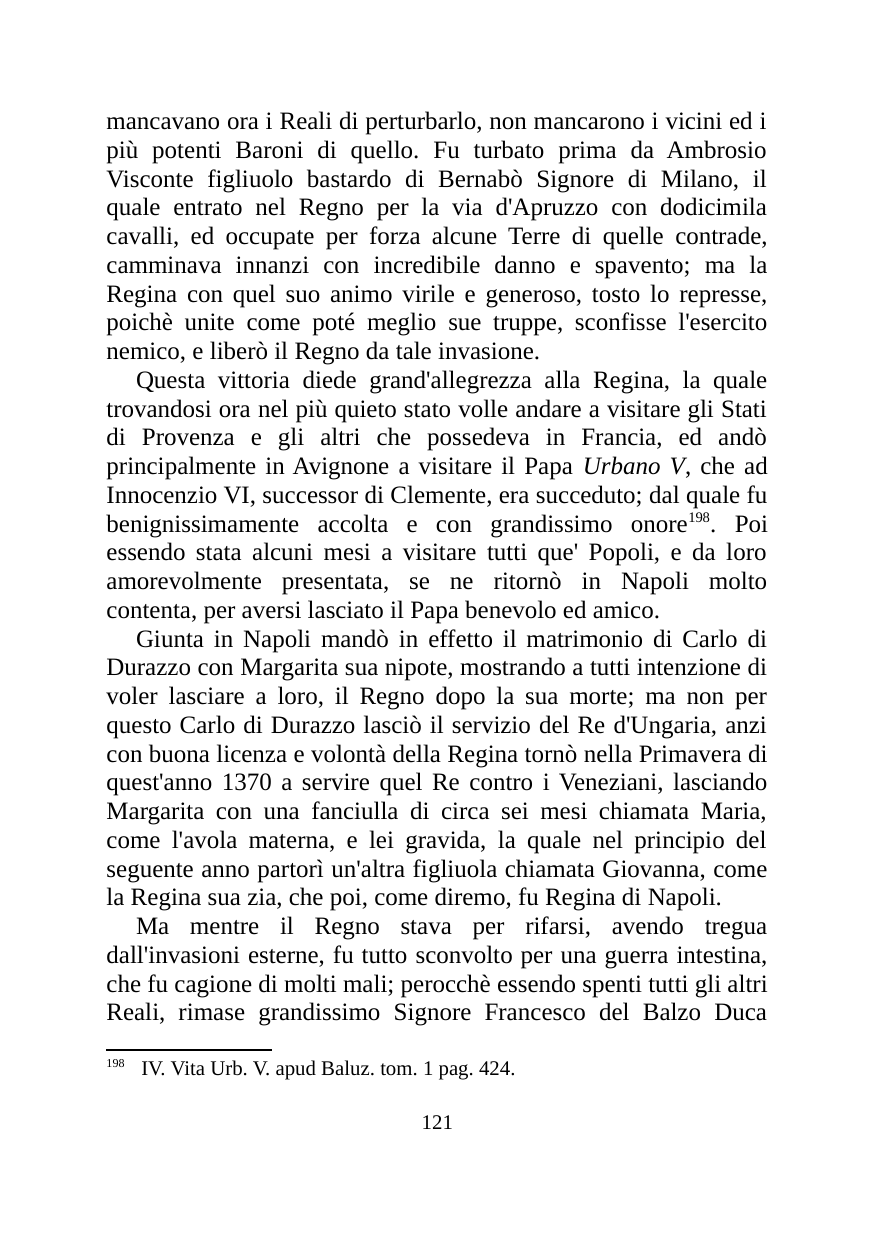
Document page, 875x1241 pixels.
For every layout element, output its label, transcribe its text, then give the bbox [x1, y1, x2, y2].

text mancavano ora i Reali di perturbarlo, non mancarono i vicini ed i più potenti Baroni di quello. Fu turbato prima da Ambrosio Visconte figliuolo bastardo di Bernabò Signore di Milano, il quale entrato nel Regno per la via d'Apruzzo con dodicimila cavalli, ed occupate per forza alcune Terre di quelle contrade, camminava innanzi con incredibile danno e spavento; ma la Regina con quel suo animo virile e generoso, tosto lo represse, poichè unite come poté meglio sue truppe, sconfisse l'esercito nemico, e liberò il Regno da tale invasione. [106, 106, 768, 365]
text Giunta in Napoli mandò in effetto il matrimonio di Carlo di Durazzo con Margarita sua nipote, mostrando a tutti intenzione di voler lasciare a loro, il Regno dopo la sua morte; ma non per questo Carlo di Durazzo lasciò il servizio del Re d'Ungaria, anzi con buona licenza e volontà della Regina tornò nella Primavera di quest'anno 1370 a servire quel Re contro i Veneziani, lasciando Margarita con una fanciulla di circa sei mesi chiamata Maria, come l'avola materna, e lei gravida, la quale nel principio del seguente anno partorì un'altra figliuola chiamata Giovanna, come la Regina sua zia, che poi, come diremo, fu Regina di Napoli. [106, 624, 768, 911]
text Questa vittoria diede grand'allegrezza alla Regina, la quale trovandosi ora nel più quieto stato volle andare a visitare gli Stati di Provenza e gli altri che possedeva in Francia, ed andò principalmente in Avignone a visitare il Papa Urbano V, che ad Innocenzio VI, successor di Clemente, era succeduto; dal quale fu benignissimamente accolta e con grandissimo onore. Poi essendo stata alcuni mesi a visitare tutti que' Popoli, e da loro amorevolmente presentata, se ne ritornò in Napoli molto contenta, per aversi lasciato il Papa benevolo ed amico. [106, 365, 768, 624]
text Ma mentre il Regno stava per rifarsi, avendo tregua dall'invasioni esterne, fu tutto sconvolto per una guerra intestina, che fu cagione di molti mali; perocchè essendo spenti tutti gli altri Reali, rimase grandissimo Signore Francesco del Balzo Duca [106, 911, 768, 1026]
text IV. Vita Urb. V. apud Baluz. tom. 1 pag. 424. [106, 1056, 768, 1080]
